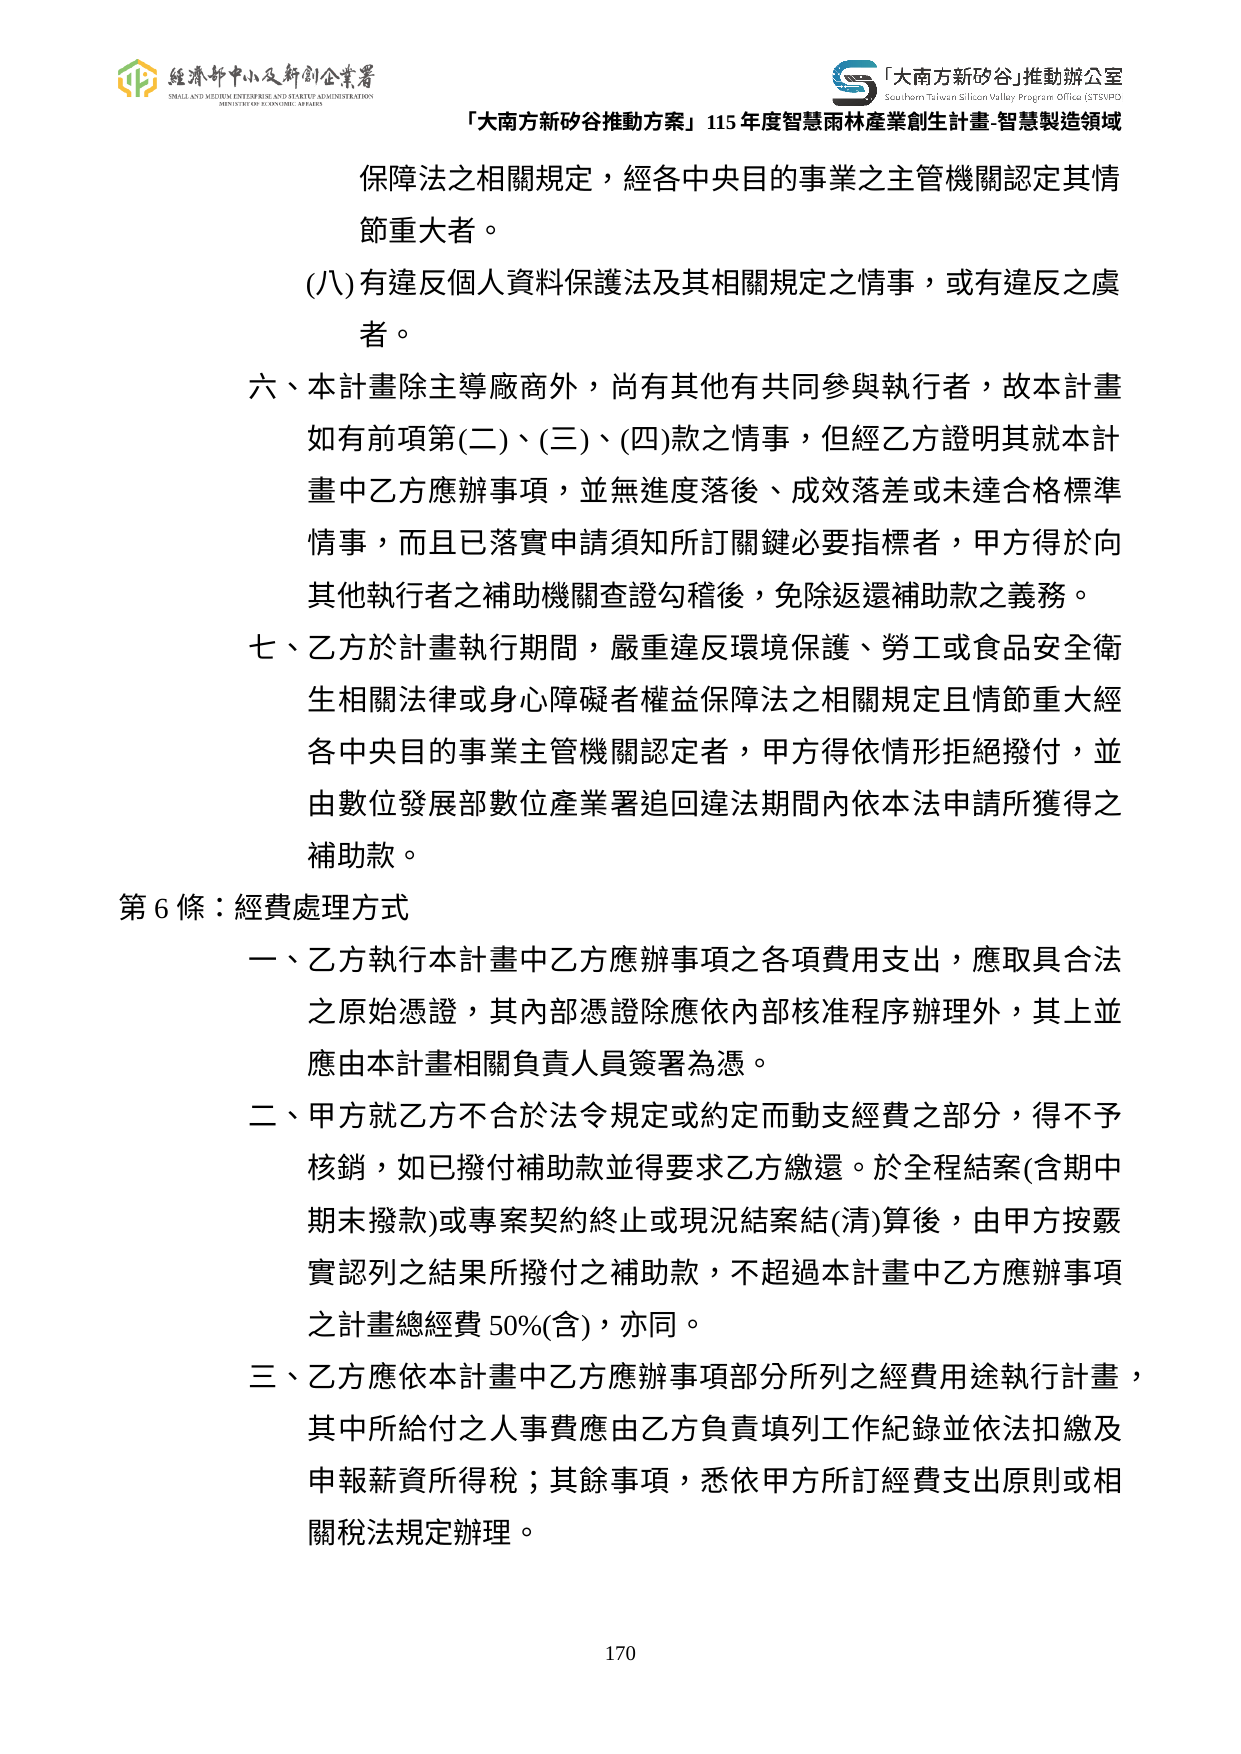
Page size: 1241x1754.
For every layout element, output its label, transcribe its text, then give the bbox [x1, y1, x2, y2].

text 六、 本計畫除主導廠商外，尚有其他有共同參與執行者，故本計畫如有前項第(二)、(三)、(四)款之情事，但經乙方證明其就本計畫中乙方應辦事項，並無進度落後、成效落差或未達合格標準情事，而且已落實申請須知所訂關鍵必要指標者，甲方得於向其他執行者之補助機關查證勾稽後，免除返還補助款之義務。 [249, 356, 1122, 616]
text 一、 乙方執行本計畫中乙方應辦事項之各項費用支出，應取具合法之原始憑證，其內部憑證除應依內部核准程序辦理外，其上並應由本計畫相關負責人員簽署為憑。 [249, 929, 1122, 1085]
picture [832, 60, 1123, 106]
text 二、 甲方就乙方不合於法令規定或約定而動支經費之部分，得不予核銷，如已撥付補助款並得要求乙方繳還。於全程結案(含期中期末撥款)或專案契約終止或現況結案結(清)算後，由甲方按覈實認列之結果所撥付之補助款，不超過本計畫中乙方應辦事項之計畫總經費50%(含)，亦同。 [249, 1085, 1122, 1346]
text 七、 乙方於計畫執行期間，嚴重違反環境保護、勞工或食品安全衛生相關法律或身心障礙者權益保障法之相關規定且情節重大經各中央目的事業主管機關認定者，甲方得依情形拒絕撥付，並由數位發展部數位產業署追回違法期間內依本法申請所獲得之補助款。 [249, 616, 1122, 877]
text 第 6 條：經費處理方式 [118, 877, 1122, 929]
text (八) 有違反個人資料保護法及其相關規定之情事，或有違反之虞者。 [306, 252, 1122, 356]
text 保障法之相關規定，經各中央目的事業之主管機關認定其情節重大者。 [306, 148, 1122, 252]
text 三、 乙方應依本計畫中乙方應辦事項部分所列之經費用途執行計畫，其中所給付之人事費應由乙方負責填列工作紀錄並依法扣繳及申報薪資所得稅；其餘事項，悉依甲方所訂經費支出原則或相關稅法規定辦理。 [249, 1346, 1122, 1554]
picture [118, 59, 375, 106]
